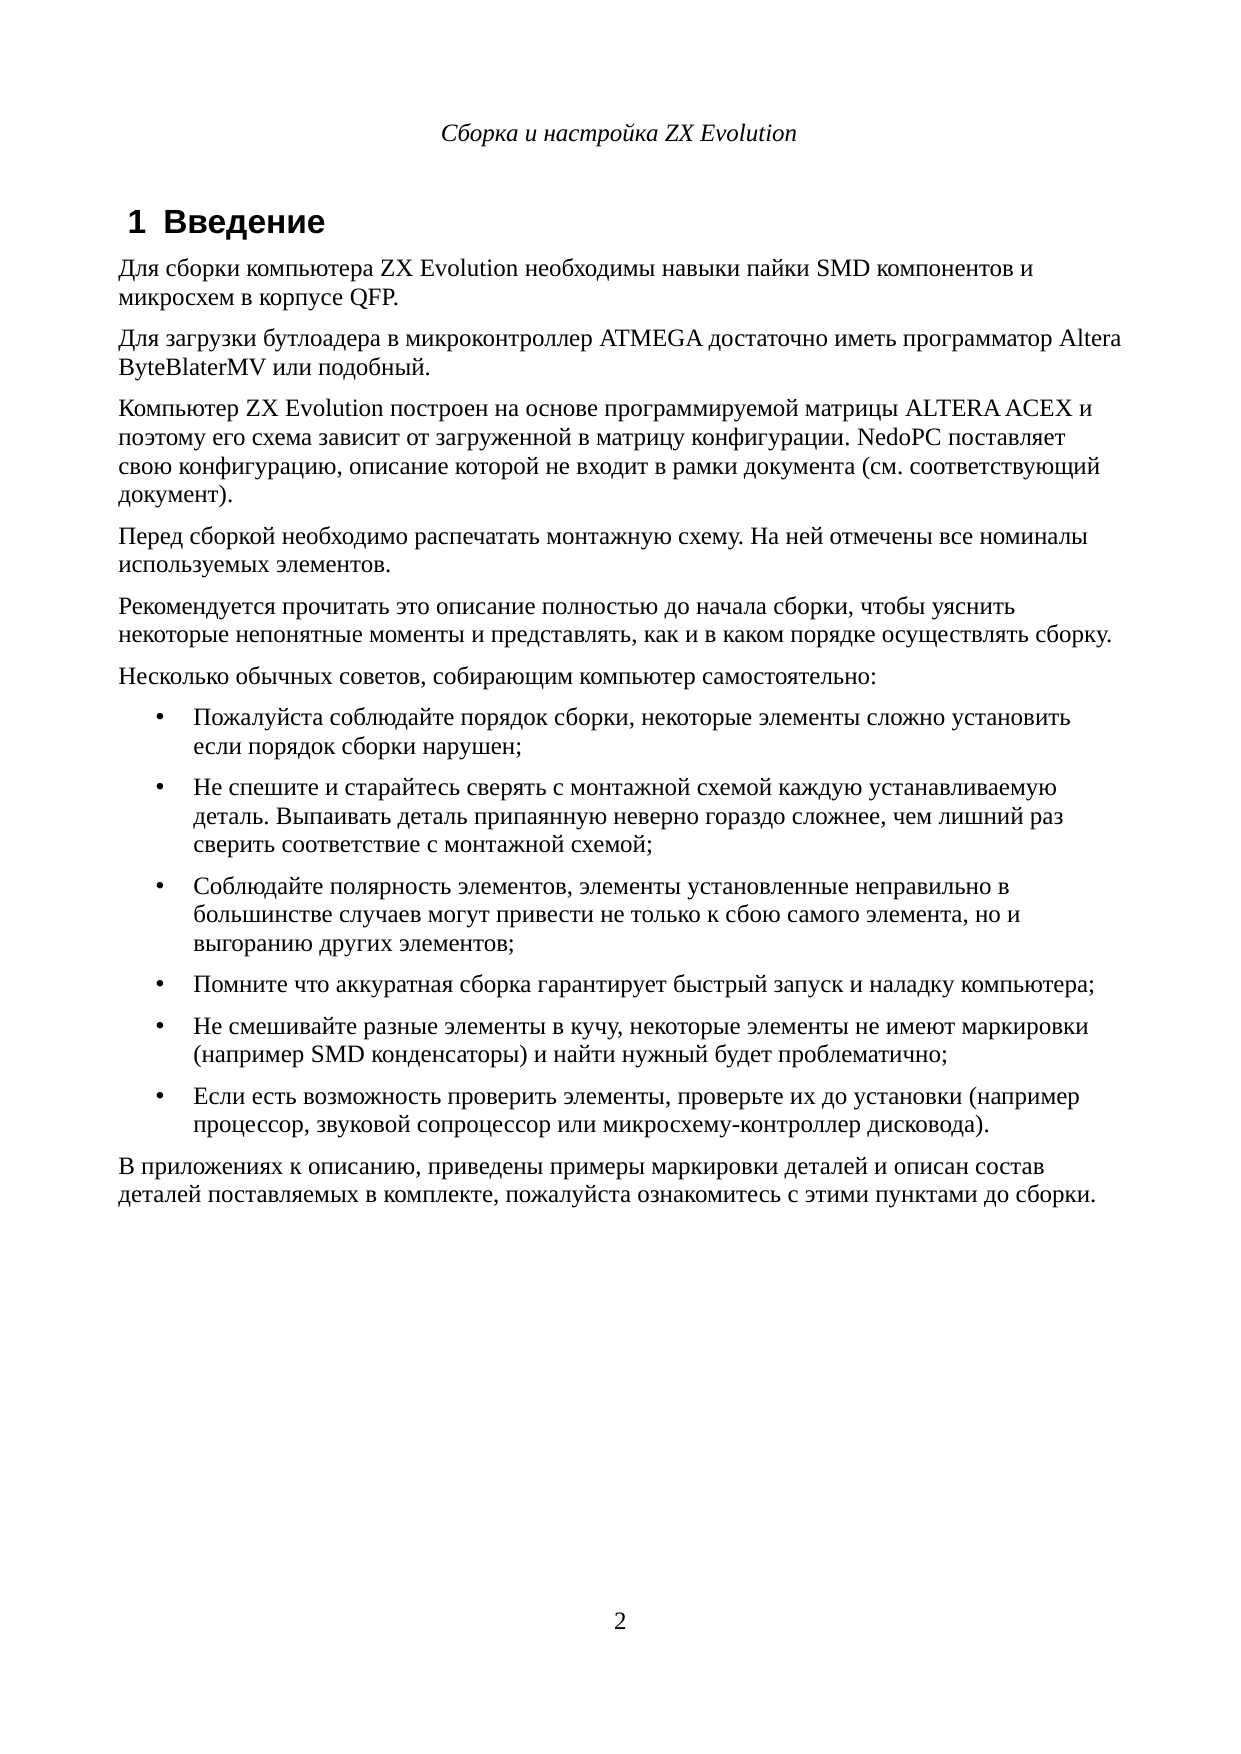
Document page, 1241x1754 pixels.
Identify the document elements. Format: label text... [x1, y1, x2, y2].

text Для загрузки бутлоадера в микроконтроллер ATMEGA достаточно иметь программатор Altera ByteBlaterMV или подобный. [118, 323, 1122, 381]
text Рекомендуется прочитать это описание полностью до начала сборки, чтобы уяснить некоторые непонятные моменты и представлять, как и в каком порядке осуществлять сборку. [118, 591, 1122, 648]
list Не смешивайте разные элементы в кучу, некоторые элементы не имеют маркировки (например SMD конденсаторы) и найти нужный будет проблематично; [156, 1011, 1122, 1068]
subtitle Введение [118, 202, 1122, 241]
text В приложениях к описанию, приведены примеры маркировки деталей и описан состав деталей поставляемых в комплекте, пожалуйста ознакомитесь с этими пунктами до сборки. [118, 1151, 1122, 1208]
list Соблюдайте полярность элементов, элементы установленные неправильно в большинстве случаев могут привести не только к сбою самого элемента, но и выгоранию других элементов; [156, 871, 1122, 957]
list Не спешите и старайтесь сверять с монтажной схемой каждую устанавливаемую деталь. Выпаивать деталь припаянную неверно гораздо сложнее, чем лишний раз сверить соответствие с монтажной схемой; [156, 772, 1122, 858]
list Помните что аккуратная сборка гарантирует быстрый запуск и наладку компьютера; [156, 969, 1122, 998]
list Пожалуйста соблюдайте порядок сборки, некоторые элементы сложно установить если порядок сборки нарушен; [156, 702, 1122, 759]
text Компьютер ZX Evolution построен на основе программируемой матрицы ALTERA ACEX и поэтому его схема зависит от загруженной в матрицу конфигурации. NedoPC поставляет свою конфигурацию, описание которой не входит в рамки документа (см. соответствующий документ). [118, 393, 1122, 508]
text Перед сборкой необходимо распечатать монтажную схему. На ней отмечены все номиналы используемых элементов. [118, 521, 1122, 578]
list Если есть возможность проверить элементы, проверьте их до установки (например процессор, звуковой сопроцессор или микросхему-контроллер дисковода). [156, 1081, 1122, 1138]
text Несколько обычных советов, собирающим компьютер самостоятельно: [118, 661, 1122, 689]
text Для сборки компьютера ZX Evolution необходимы навыки пайки SMD компонентов и микросхем в корпусе QFP. [118, 253, 1122, 311]
